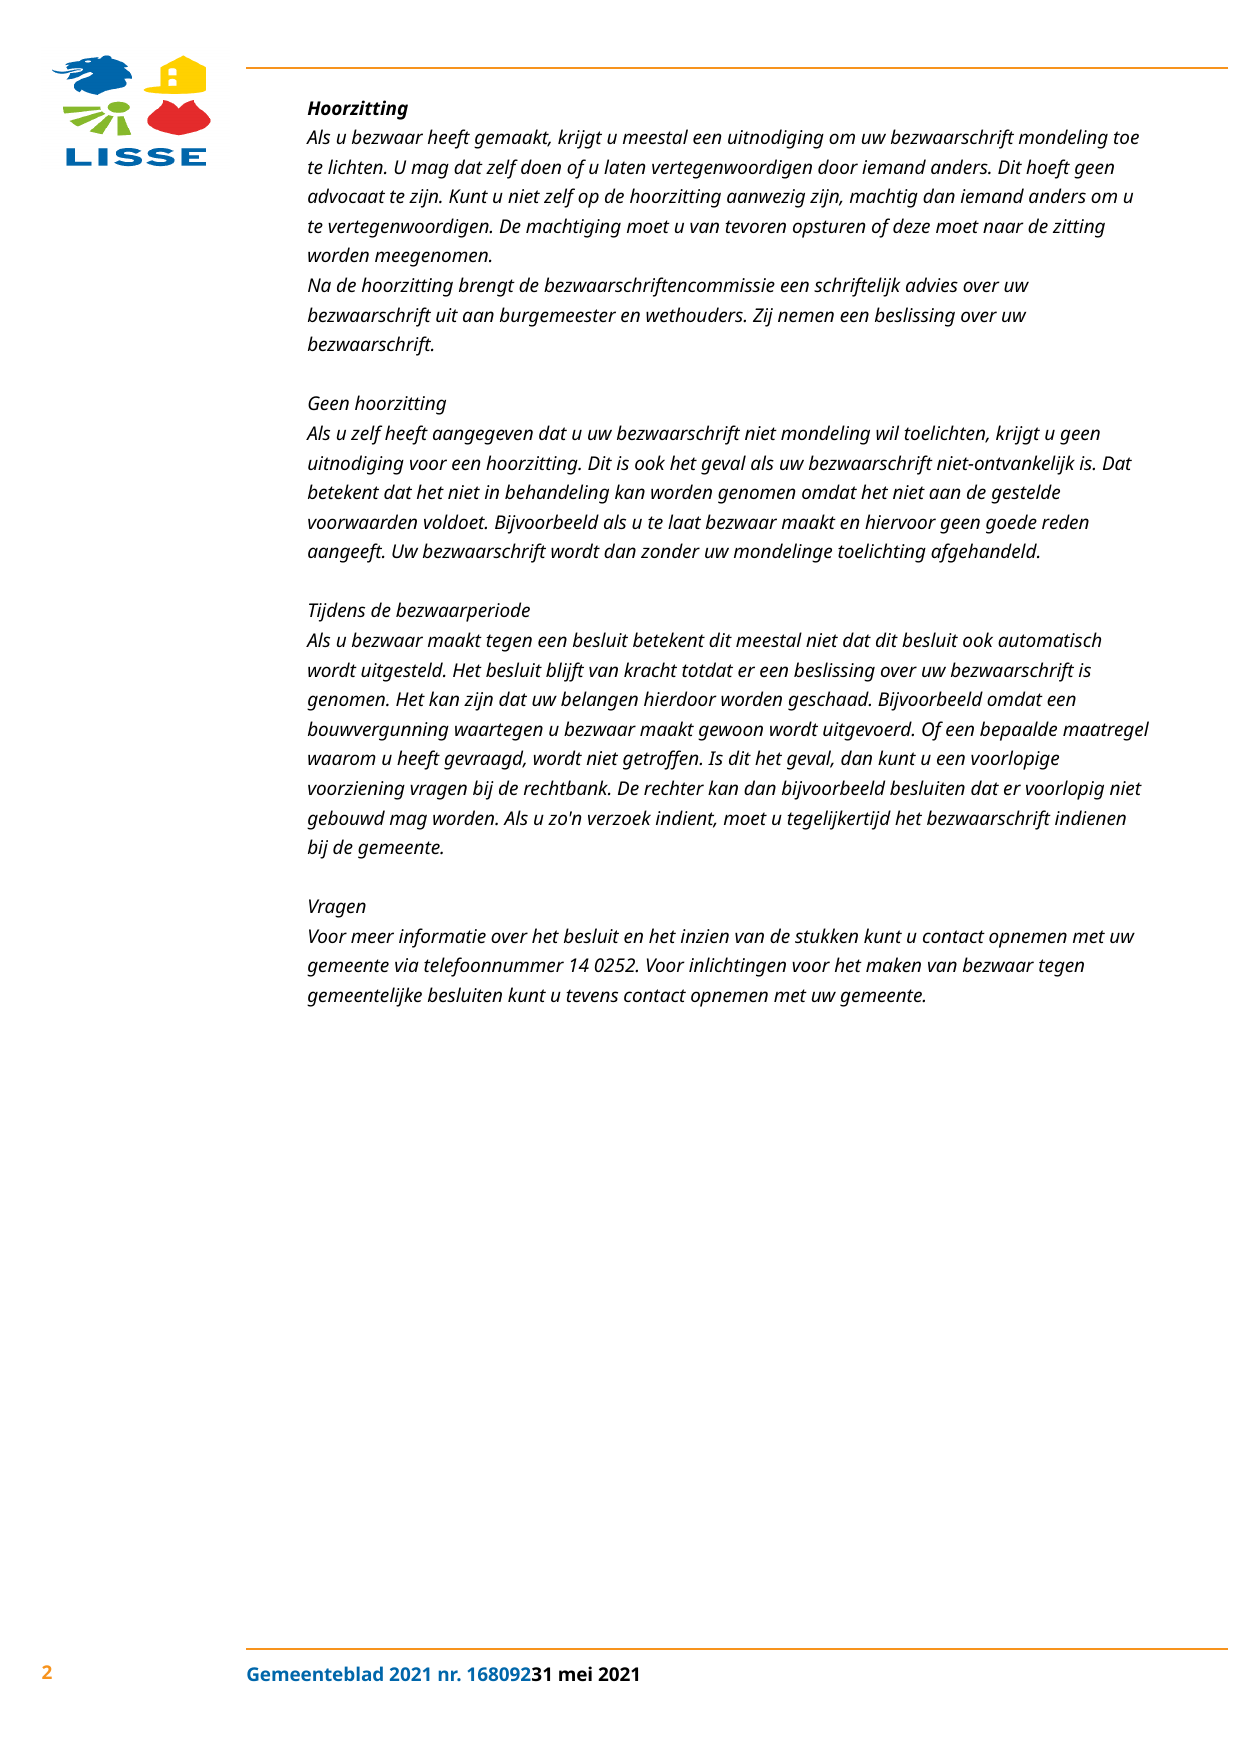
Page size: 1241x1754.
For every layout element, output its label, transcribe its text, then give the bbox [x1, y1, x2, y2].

list Als u bezwaar heeft gemaakt, krijgt u meestal een uitnodiging om uw bezwaarschrift mondeling toe te lichten. U mag dat zelf doen of u laten vertegenwoordigen door iemand anders. Dit hoeft geen advocaat te zijn. Kunt u niet zelf op de hoorzitting aanwezig zijn, machtig dan iemand anders om u te vertegenwoordigen. De machtiging moet u van tevoren opsturen of deze moet naar de zitting worden meegenomen. [248, 124, 1152, 268]
list Voor meer informatie over het besluit en het inzien van de stukken kunt u contact opnemen met uw gemeente via telefoonnummer 14 0252. Voor inlichtingen voor het maken van bezwaar tegen gemeentelijke besluiten kunt u tevens contact opnemen met uw gemeente. [248, 923, 1152, 1008]
list Hoorzitting [248, 95, 1152, 121]
list Na de hoorzitting brengt de bezwaarschriftencommissie een schriftelijk advies over uw bezwaarschrift uit aan burgemeester en wethouders. Zij nemen een beslissing over uw bezwaarschrift. [248, 272, 1152, 357]
list Als u zelf heeft aangegeven dat u uw bezwaarschrift niet mondeling wil toelichten, krijgt u geen uitnodiging voor een hoorzitting. Dit is ook het geval als uw bezwaarschrift niet-ontvankelijk is. Dat betekent dat het niet in behandeling kan worden genomen omdat het niet aan de gestelde voorwaarden voldoet. Bijvoorbeeld als u te laat bezwaar maakt en hiervoor geen goede reden aangeeft. Uw bezwaarschrift wordt dan zonder uw mondelinge toelichting afgehandeld. [248, 420, 1152, 564]
list Tijdens de bezwaarperiode [248, 598, 1152, 623]
list Vragen [248, 893, 1152, 919]
picture [41, 47, 231, 172]
list Geen hoorzitting [248, 391, 1152, 416]
list Als u bezwaar maakt tegen een besluit betekent dit meestal niet dat dit besluit ook automatisch wordt uitgesteld. Het besluit blijft van kracht totdat er een beslissing over uw bezwaarschrift is genomen. Het kan zijn dat uw belangen hierdoor worden geschaad. Bijvoorbeeld omdat een bouwvergunning waartegen u bezwaar maakt gewoon wordt uitgevoerd. Of een bepaalde maatregel waarom u heeft gevraagd, wordt niet getroffen. Is dit het geval, dan kunt u een voorlopige voorziening vragen bij de rechtbank. De rechter kan dan bijvoorbeeld besluiten dat er voorlopig niet gebouwd mag worden. Als u zo'n verzoek indient, moet u tegelijkertijd het bezwaarschrift indienen bij de gemeente. [248, 627, 1152, 860]
